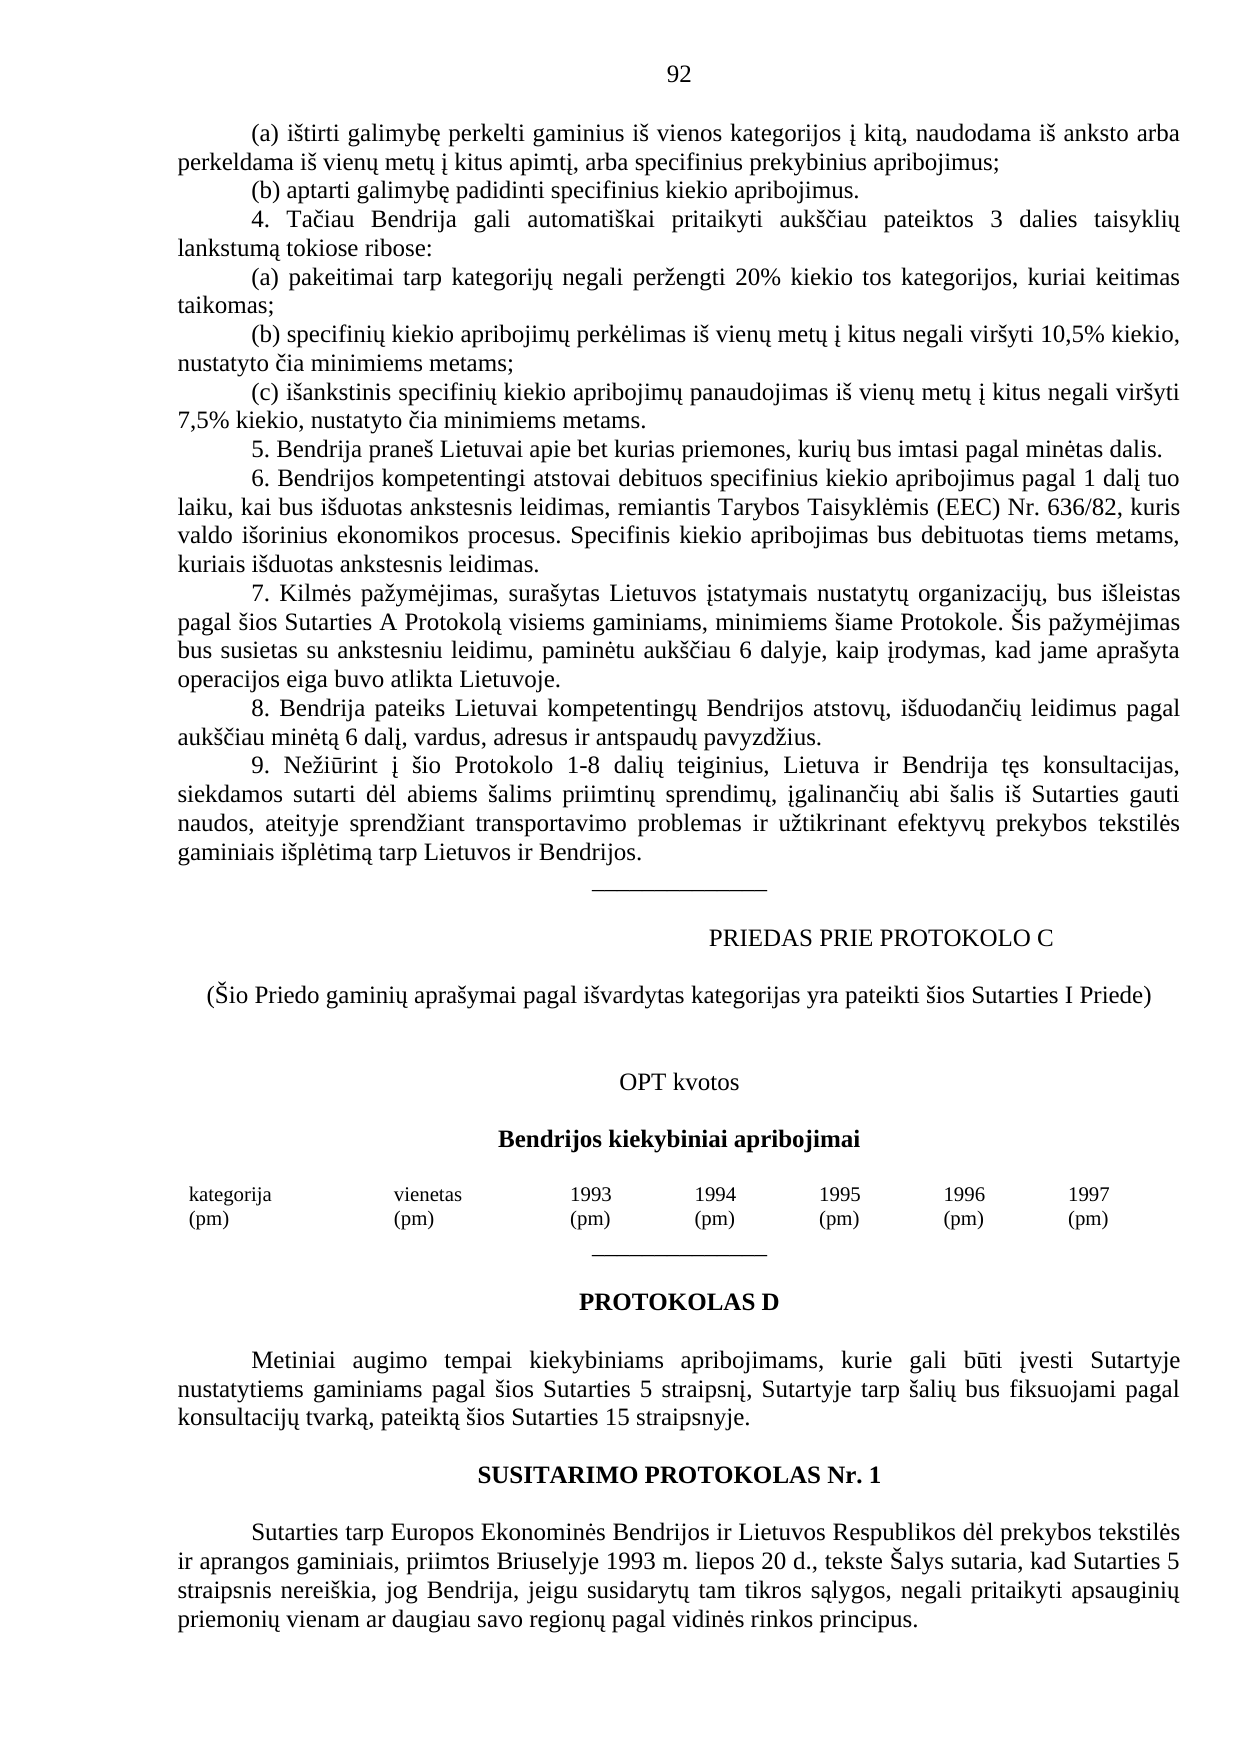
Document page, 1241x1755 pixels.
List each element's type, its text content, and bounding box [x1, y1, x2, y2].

table_header 1997 (pm) [1057, 1182, 1181, 1230]
text SUSITARIMO PROTOKOLAS Nr. 1 [177, 1460, 1181, 1489]
table_header 1994 (pm) [683, 1182, 808, 1230]
text PROTOKOLAS D [177, 1287, 1181, 1316]
text (c) išankstinis specifinių kiekio apribojimų panaudojimas iš vienų metų į kitus negali viršyti 7,5% kiekio, nustatyto čia minimiems metams. [177, 377, 1181, 434]
text OPT kvotos [177, 1067, 1181, 1096]
text Sutarties tarp Europos Ekonominės Bendrijos ir Lietuvos Respublikos dėl prekybos tekstilės ir aprangos gaminiais, priimtos Briuselyje 1993 m. liepos 20 d., tekste Šalys sutaria, kad Sutarties 5 straipsnis nereiškia, jog Bendrija, jeigu susidarytų tam tikros sąlygos, negali pritaikyti apsauginių priemonių vienam ar daugiau savo regionų pagal vidinės rinkos principus. [177, 1517, 1181, 1632]
table_header 1993 (pm) [559, 1182, 683, 1230]
text ______________ [177, 1230, 1181, 1259]
text (a) pakeitimai tarp kategorijų negali peržengti 20% kiekio tos kategorijos, kuriai keitimas taikomas; [177, 262, 1181, 319]
text 4. Tačiau Bendrija gali automatiškai pritaikyti aukščiau pateiktos 3 dalies taisyklių lankstumą tokiose ribose: [177, 204, 1181, 262]
text 8. Bendrija pateiks Lietuvai kompetentingų Bendrijos atstovų, išduodančių leidimus pagal aukščiau minėtą 6 dalį, vardus, adresus ir antspaudų pavyzdžius. [177, 693, 1181, 751]
table_header 1995 (pm) [808, 1182, 932, 1230]
text 5. Bendrija praneš Lietuvai apie bet kurias priemones, kurių bus imtasi pagal minėtas dalis. [177, 434, 1181, 463]
text PRIEDAS PRIE PROTOKOLO C [177, 923, 1181, 952]
text (a) ištirti galimybę perkelti gaminius iš vienos kategorijos į kitą, naudodama iš anksto arba perkeldama iš vienų metų į kitus apimtį, arba specifinius prekybinius apribojimus; [177, 118, 1181, 176]
table_header kategorija (pm) [177, 1182, 382, 1230]
text Bendrijos kiekybiniai apribojimai [177, 1124, 1181, 1153]
text ______________ [177, 866, 1181, 894]
text (b) aptarti galimybę padidinti specifinius kiekio apribojimus. [177, 176, 1181, 204]
table_header vienetas (pm) [383, 1182, 559, 1230]
text 7. Kilmės pažymėjimas, surašytas Lietuvos įstatymais nustatytų organizacijų, bus išleistas pagal šios Sutarties A Protokolą visiems gaminiams, minimiems šiame Protokole. Šis pažymėjimas bus susietas su ankstesniu leidimu, paminėtu aukščiau 6 dalyje, kaip įrodymas, kad jame aprašyta operacijos eiga buvo atlikta Lietuvoje. [177, 578, 1181, 693]
text Metiniai augimo tempai kiekybiniams apribojimams, kurie gali būti įvesti Sutartyje nustatytiems gaminiams pagal šios Sutarties 5 straipsnį, Sutartyje tarp šalių bus fiksuojami pagal konsultacijų tvarką, pateiktą šios Sutarties 15 straipsnyje. [177, 1345, 1181, 1431]
text (b) specifinių kiekio apribojimų perkėlimas iš vienų metų į kitus negali viršyti 10,5% kiekio, nustatyto čia minimiems metams; [177, 319, 1181, 377]
table_header 1996 (pm) [932, 1182, 1057, 1230]
text 9. Nežiūrint į šio Protokolo 1-8 dalių teiginius, Lietuva ir Bendrija tęs konsultacijas, siekdamos sutarti dėl abiems šalims priimtinų sprendimų, įgalinančių abi šalis iš Sutarties gauti naudos, ateityje sprendžiant transportavimo problemas ir užtikrinant efektyvų prekybos tekstilės gaminiais išplėtimą tarp Lietuvos ir Bendrijos. [177, 751, 1181, 866]
text 6. Bendrijos kompetentingi atstovai debituos specifinius kiekio apribojimus pagal 1 dalį tuo laiku, kai bus išduotas ankstesnis leidimas, remiantis Tarybos Taisyklėmis (EEC) Nr. 636/82, kuris valdo išorinius ekonomikos procesus. Specifinis kiekio apribojimas bus debituotas tiems metams, kuriais išduotas ankstesnis leidimas. [177, 463, 1181, 578]
text (Šio Priedo gaminių aprašymai pagal išvardytas kategorijas yra pateikti šios Sutarties I Priede) [177, 981, 1181, 1009]
